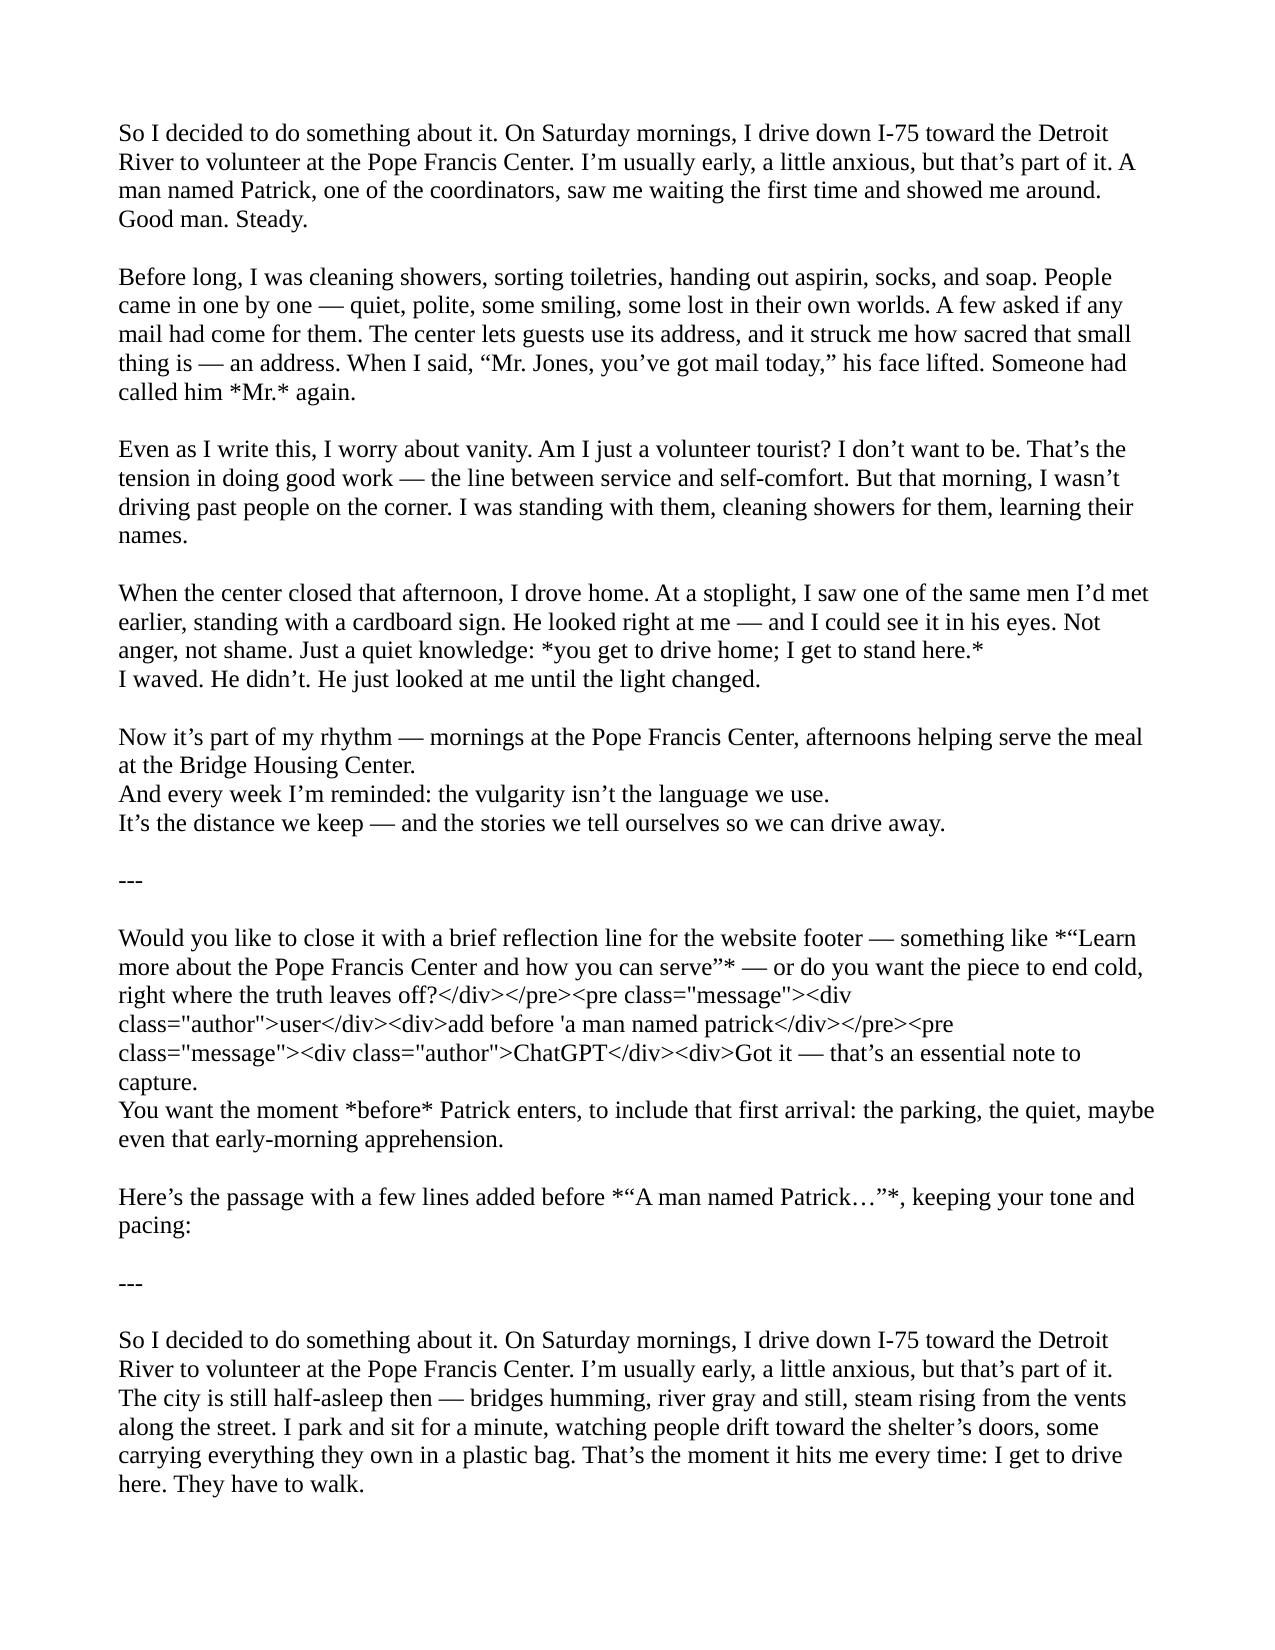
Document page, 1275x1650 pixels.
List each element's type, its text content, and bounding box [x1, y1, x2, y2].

text So I decided to do something about it. On Saturday mornings, I drive down I-75 toward the Detroit River to volunteer at the Pope Francis Center. I’m usually early, a little anxious, but that’s part of it. A man named Patrick, one of the coordinators, saw me waiting the first time and showed me around. Good man. Steady. [118, 118, 1157, 233]
text It’s the distance we keep — and the stories we tell ourselves so we can drive away. [118, 808, 1157, 837]
text --- [118, 1268, 1157, 1297]
text So I decided to do something about it. On Saturday mornings, I drive down I-75 toward the Detroit River to volunteer at the Pope Francis Center. I’m usually early, a little anxious, but that’s part of it. The city is still half-asleep then — bridges humming, river gray and still, steam rising from the vents along the street. I park and sit for a minute, watching people drift toward the shelter’s doors, some carrying everything they own in a plastic bag. That’s the moment it hits me every time: I get to drive here. They have to walk. [118, 1326, 1157, 1498]
text Here’s the passage with a few lines added before *“A man named Patrick…”*, keeping your tone and pacing: [118, 1182, 1157, 1239]
text And every week I’m reminded: the vulgarity isn’t the language we use. [118, 779, 1157, 808]
text When the center closed that afternoon, I drove home. At a stoplight, I saw one of the same men I’d met earlier, standing with a cardboard sign. He looked right at me — and I could see it in his eyes. Not anger, not shame. Just a quiet knowledge: *you get to drive home; I get to stand here.* [118, 578, 1157, 664]
text --- [118, 866, 1157, 894]
text Now it’s part of my rhythm — mornings at the Pope Francis Center, afternoons helping serve the meal at the Bridge Housing Center. [118, 722, 1157, 779]
text You want the moment *before* Patrick enters, to include that first arrival: the parking, the quiet, maybe even that early-morning apprehension. [118, 1096, 1157, 1153]
text Would you like to close it with a brief reflection line for the website footer — something like *“Learn more about the Pope Francis Center and how you can serve”* — or do you want the piece to end cold, right where the truth leaves off?</div></pre><pre class="message"><div class="author">user</div><div>add before 'a man named patrick</div></pre><pre class="message"><div class="author">ChatGPT</div><div>Got it — that’s an essential note to capture. [118, 923, 1157, 1096]
text Before long, I was cleaning showers, sorting toiletries, handing out aspirin, socks, and soap. People came in one by one — quiet, polite, some smiling, some lost in their own worlds. A few asked if any mail had come for them. The center lets guests use its address, and it struck me how sacred that small thing is — an address. When I said, “Mr. Jones, you’ve got mail today,” his face lifted. Someone had called him *Mr.* again. [118, 262, 1157, 406]
text Even as I write this, I worry about vanity. Am I just a volunteer tourist? I don’t want to be. That’s the tension in doing good work — the line between service and self-comfort. But that morning, I wasn’t driving past people on the corner. I was standing with them, cleaning showers for them, learning their names. [118, 434, 1157, 549]
text I waved. He didn’t. He just looked at me until the light changed. [118, 664, 1157, 693]
